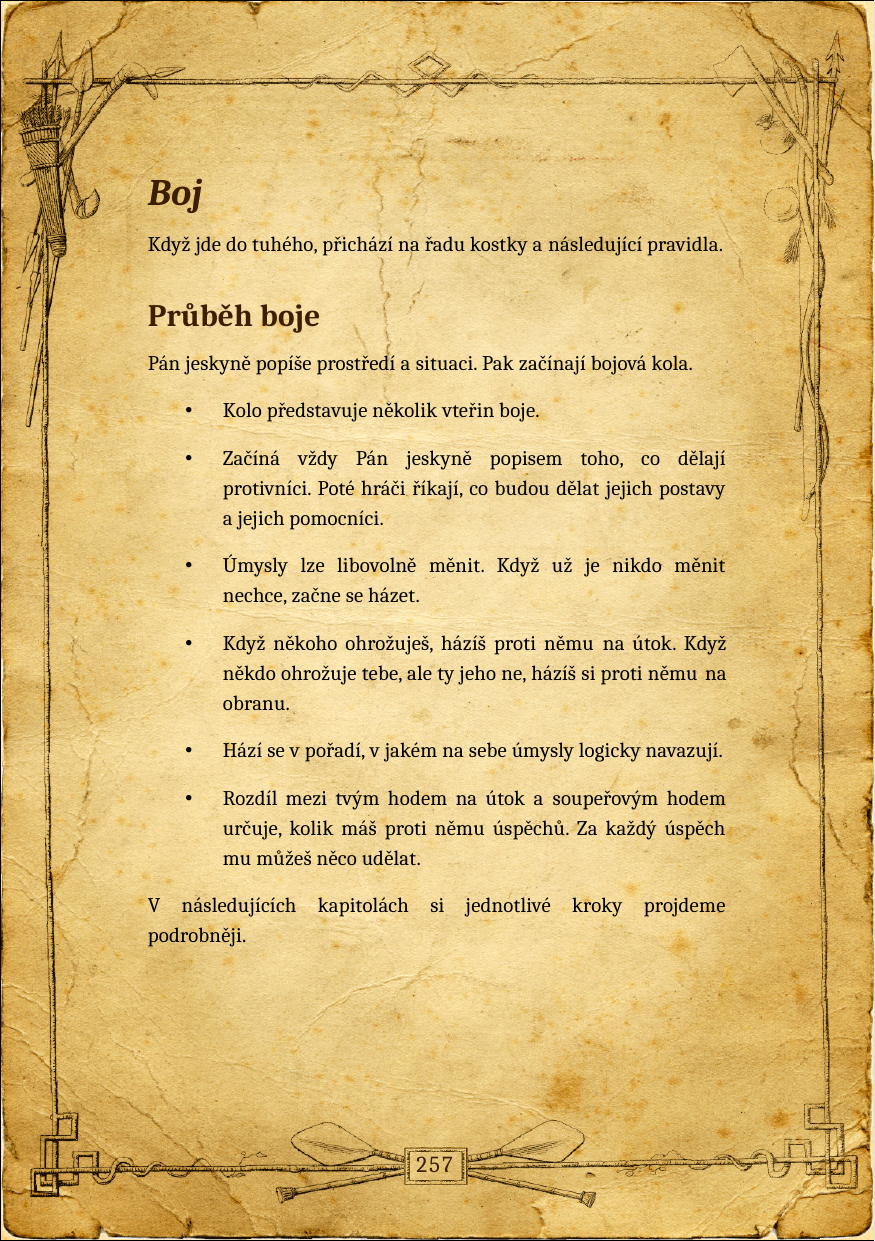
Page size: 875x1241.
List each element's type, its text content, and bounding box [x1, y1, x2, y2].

list Rozdíl mezi tvým hodem na útok a⁠ soupeřovým hodem určuje, kolik máš proti němu úspěchů. Za každý úspěch mu můžeš něco udělat. [185, 787, 726, 870]
list Začíná vždy Pán jeskyně popisem toho, co dělají protivníci. Poté hráči říkají, co budou dělat jejich postavy a⁠ jejich pomocníci. [185, 447, 726, 531]
subtitle Boj [148, 172, 726, 215]
text V⁠ následujících kapitolách si jednotlivé kroky projdeme podrobněji. [148, 894, 726, 948]
list Hází se v⁠ pořadí, v⁠ jakém na sebe úmysly logicky navazují. [185, 739, 726, 763]
text Pán jeskyně popíše prostředí a⁠ situaci. Pak začínají bojová kola. [148, 352, 726, 376]
subtitle Průběh boje [148, 298, 726, 334]
list Kolo představuje několik vteřin boje. [185, 399, 726, 423]
picture [1, 1, 874, 1240]
list Úmysly lze libovolně měnit. Když už je nikdo měnit nechce, začne se házet. [185, 554, 726, 608]
list Když někoho ohrožuješ, házíš proti němu na útok. Když někdo ohrožuje tebe, ale ty jeho ne, házíš si proti němu na obranu. [185, 632, 726, 715]
text Když jde do tuhého, přichází na řadu kostky a⁠ následující pravidla. [148, 233, 726, 257]
